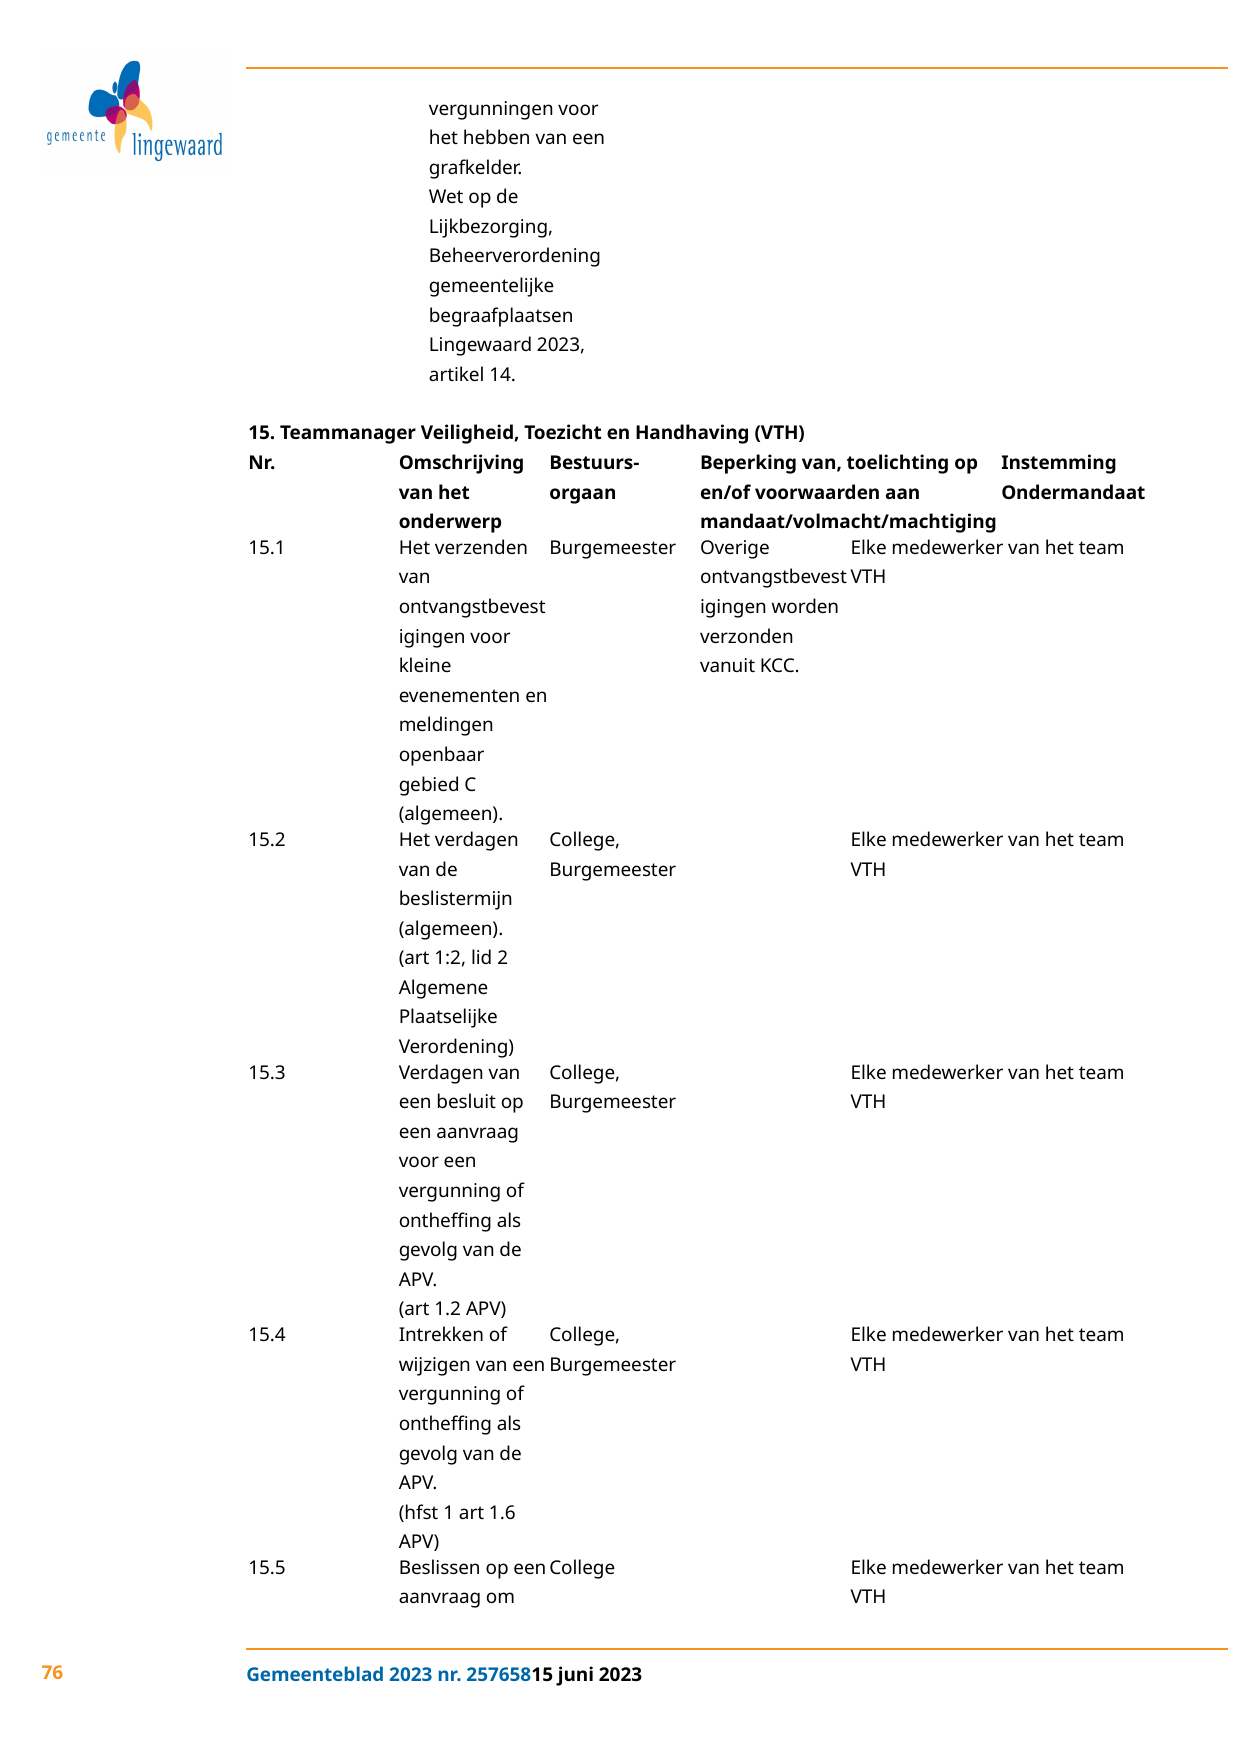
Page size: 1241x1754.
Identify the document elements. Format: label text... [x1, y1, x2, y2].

text 15. Teammanager Veiligheid, Toezicht en Handhaving (VTH) [248, 419, 1152, 445]
table_cell College, Burgemeester [549, 1321, 700, 1554]
table_cell College, Burgemeester [549, 1059, 700, 1321]
table_cell Burgemeester [549, 534, 700, 826]
table_cell 15.3 [248, 1059, 398, 1321]
table_cell [700, 1554, 850, 1609]
table_cell Elke medewerker van het team VTH [850, 826, 1152, 1059]
table_cell Het verzenden van ontvangstbevestigingen voor kleine evenementen en meldingen openbaar gebied C (algemeen). [399, 534, 549, 826]
table_cell vergunningen voor het hebben van een grafkelder. Wet op de Lijkbezorging, Beheerverordening gemeentelijke begraafplaatsen Lingewaard 2023, artikel 14. [429, 95, 609, 387]
table_cell Verdagen van een besluit op een aanvraag voor een vergunning of ontheffing als gevolg van de APV. (art 1.2 APV) [399, 1059, 549, 1321]
table_cell [700, 826, 850, 1059]
table_cell Het verdagen van de beslistermijn (algemeen). (art 1:2, lid 2 Algemene Plaatselijke Verordening) [399, 826, 549, 1059]
table_cell Elke medewerker van het team VTH [850, 534, 1152, 826]
table_cell 15.2 [248, 826, 398, 1059]
table_header Omschrijving van het onderwerp [399, 449, 549, 534]
table_cell [971, 95, 1152, 387]
table_cell [700, 1059, 850, 1321]
table_cell College, Burgemeester [549, 826, 700, 1059]
table_cell Elke medewerker van het team VTH [850, 1554, 1152, 1609]
table_cell [790, 95, 971, 387]
table_cell Elke medewerker van het team VTH [850, 1059, 1152, 1321]
table_header Beperking van, toelichting op en/of voorwaarden aan mandaat/volmacht/machtiging [700, 449, 1001, 534]
table_cell [700, 1321, 850, 1554]
table_cell Intrekken of wijzigen van een vergunning of ontheffing als gevolg van de APV. (hfst 1 art 1.6 APV) [399, 1321, 549, 1554]
table_cell [609, 95, 790, 387]
table_cell Beslissen op een aanvraag om [399, 1554, 549, 1609]
table_cell Elke medewerker van het team VTH [850, 1321, 1152, 1554]
table_cell 15.4 [248, 1321, 398, 1554]
table_cell Overige ontvangstbevestigingen worden verzonden vanuit KCC. [700, 534, 850, 826]
table_cell 15.5 [248, 1554, 398, 1609]
table_header Nr. [248, 449, 398, 534]
table_cell [248, 95, 429, 387]
table_header Bestuurs-orgaan [549, 449, 700, 534]
table_header Instemming Ondermandaat [1001, 449, 1152, 534]
table_cell College [549, 1554, 700, 1609]
picture [41, 47, 231, 172]
table_cell 15.1 [248, 534, 398, 826]
